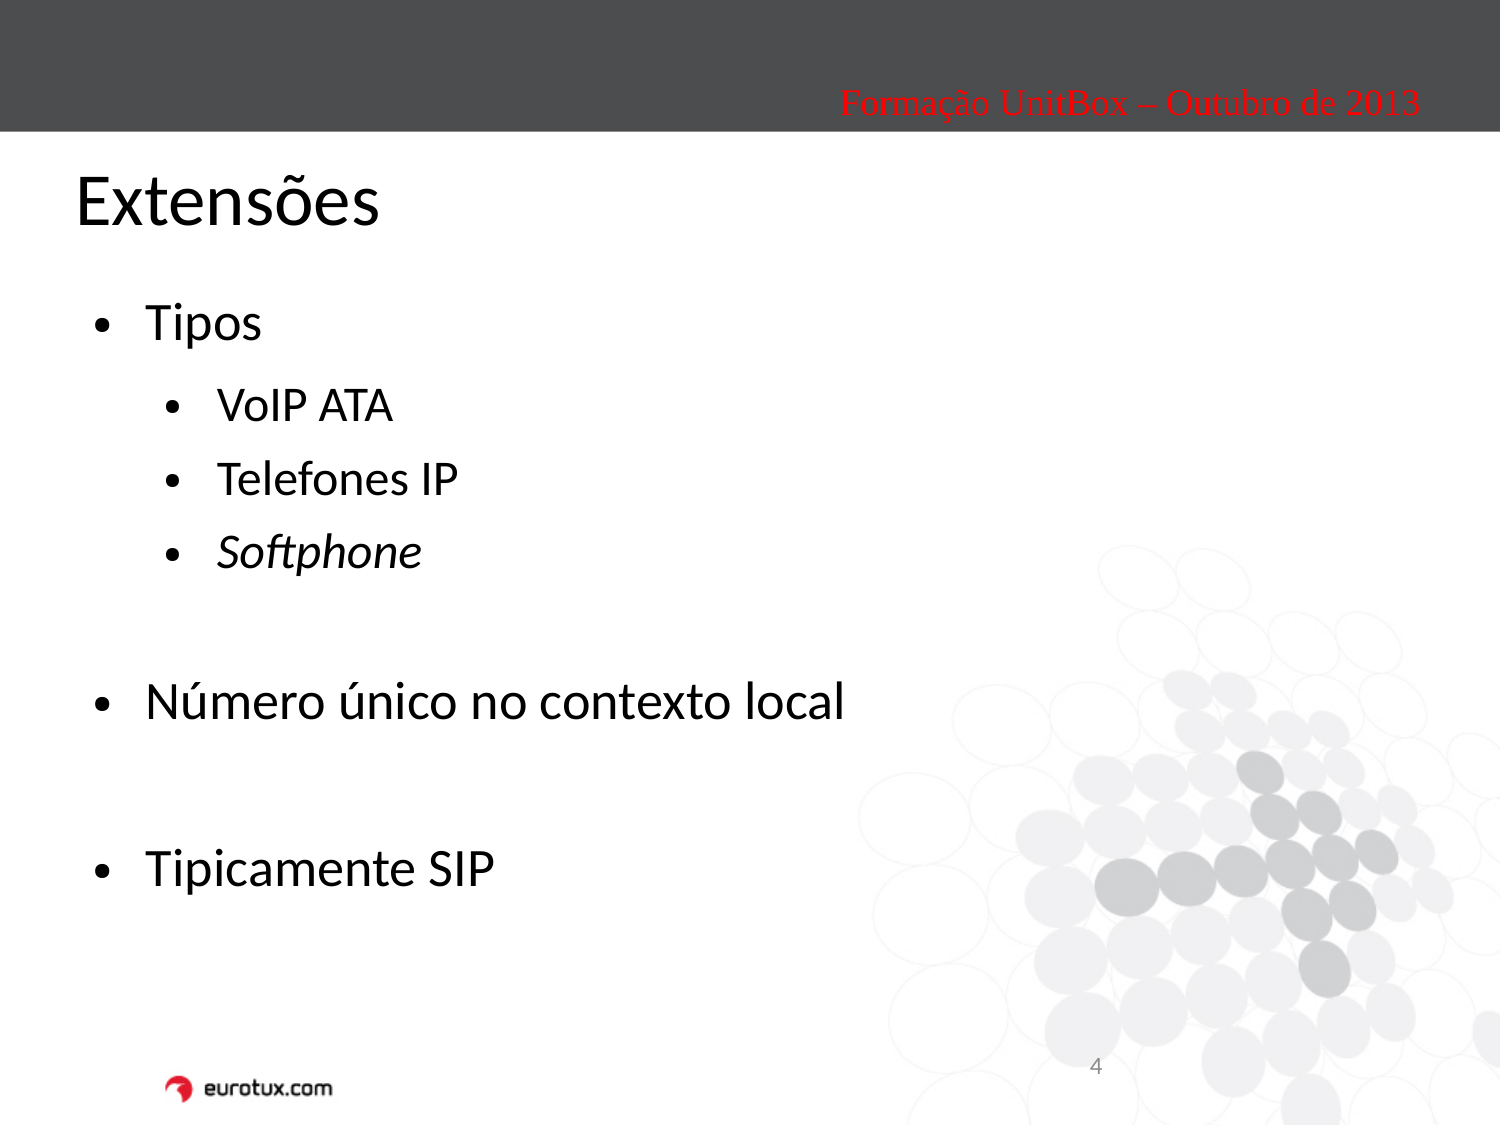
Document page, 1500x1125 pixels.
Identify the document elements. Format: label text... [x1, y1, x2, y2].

picture [0, 0, 1500, 1125]
title Extensões [75, 112, 1425, 299]
list Tipos VoIP ATA Telefones IP Softphone Número único no contexto local Tipicamente SIP [75, 299, 1426, 1043]
